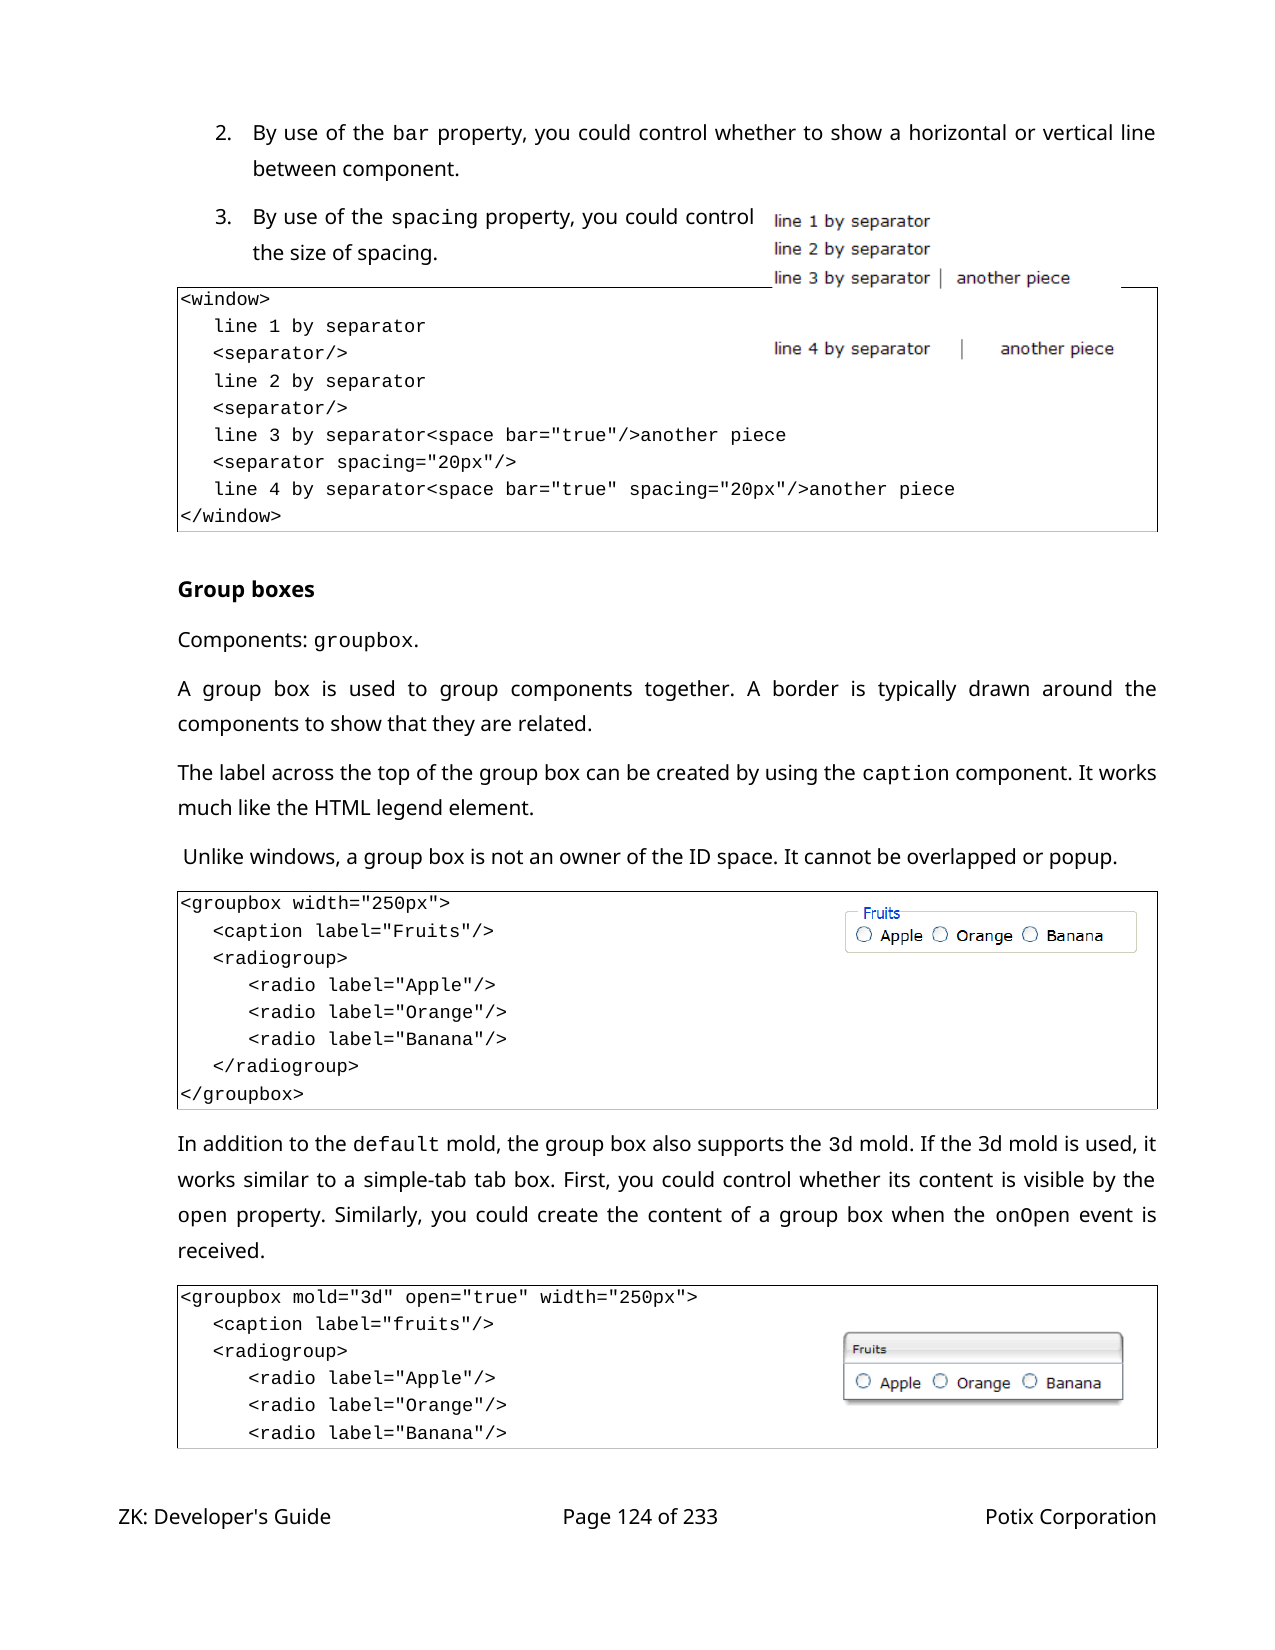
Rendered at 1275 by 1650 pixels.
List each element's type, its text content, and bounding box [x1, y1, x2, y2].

text <separator/> [178, 341, 1157, 366]
text line 2 by separator [178, 368, 1157, 393]
text [1122, 288, 1157, 311]
text <radio label="Banana"/> [178, 1421, 1157, 1448]
text <separator/> [178, 396, 1157, 420]
picture [843, 906, 1140, 955]
text <radio label="Orange"/> [178, 1393, 1157, 1418]
subtitle Group boxes [177, 574, 1157, 604]
text line 3 by separator<space bar="true"/>another piece [178, 423, 1157, 447]
text <groupbox width="250px"> [178, 892, 1157, 916]
text </groupbox> [178, 1082, 1157, 1109]
text [1122, 314, 1157, 338]
text <radiogroup> [178, 946, 1157, 970]
text [1128, 1339, 1157, 1363]
text Unlike windows, a group box is not an owner of the ID space. It cannot be overlapped or popup. [177, 842, 1157, 871]
text <separator spacing="20px"/> [178, 450, 1157, 474]
text line 1 by separator [178, 314, 772, 338]
text <caption label="Fruits"/> [178, 918, 843, 943]
text The label across the top of the group box can be created by using the caption component. It works much like the HTML legend element. [177, 758, 1157, 822]
text <radio label="Apple"/> [178, 973, 1157, 997]
text <radio label="Banana"/> [178, 1027, 1157, 1051]
text <groupbox mold="3d" open="true" width="250px"> [178, 1286, 1157, 1309]
text </radiogroup> [178, 1054, 1157, 1079]
text <window> [178, 288, 772, 311]
list By use of the bar property, you could control whether to show a horizontal or vertical line between component. [215, 118, 1157, 182]
text <radio label="Apple"/> [178, 1366, 841, 1390]
text line 4 by separator<space bar="true" spacing="20px"/>another piece [178, 477, 1157, 501]
picture [841, 1331, 1128, 1406]
text <caption label="fruits"/> [178, 1312, 1157, 1336]
picture [772, 209, 1122, 362]
text <radio label="Orange"/> [178, 1000, 1157, 1024]
text </window> [178, 504, 1157, 531]
text <radiogroup> [178, 1339, 841, 1363]
text Components: groupbox. [177, 625, 1157, 653]
text In addition to the default mold, the group box also supports the 3d mold. If the 3d mold is used, it works similar to a simple-tab tab box. First, you could control whether its content is visible by the open property. Similarly, you could create the content of a group box when the onOpen event is received. [177, 1129, 1157, 1264]
text [1128, 1366, 1157, 1390]
list By use of the spacing property, you could control the size of spacing. [215, 202, 1157, 266]
text A group box is used to group components together. A border is typically drawn around the components to show that they are related. [177, 674, 1157, 737]
